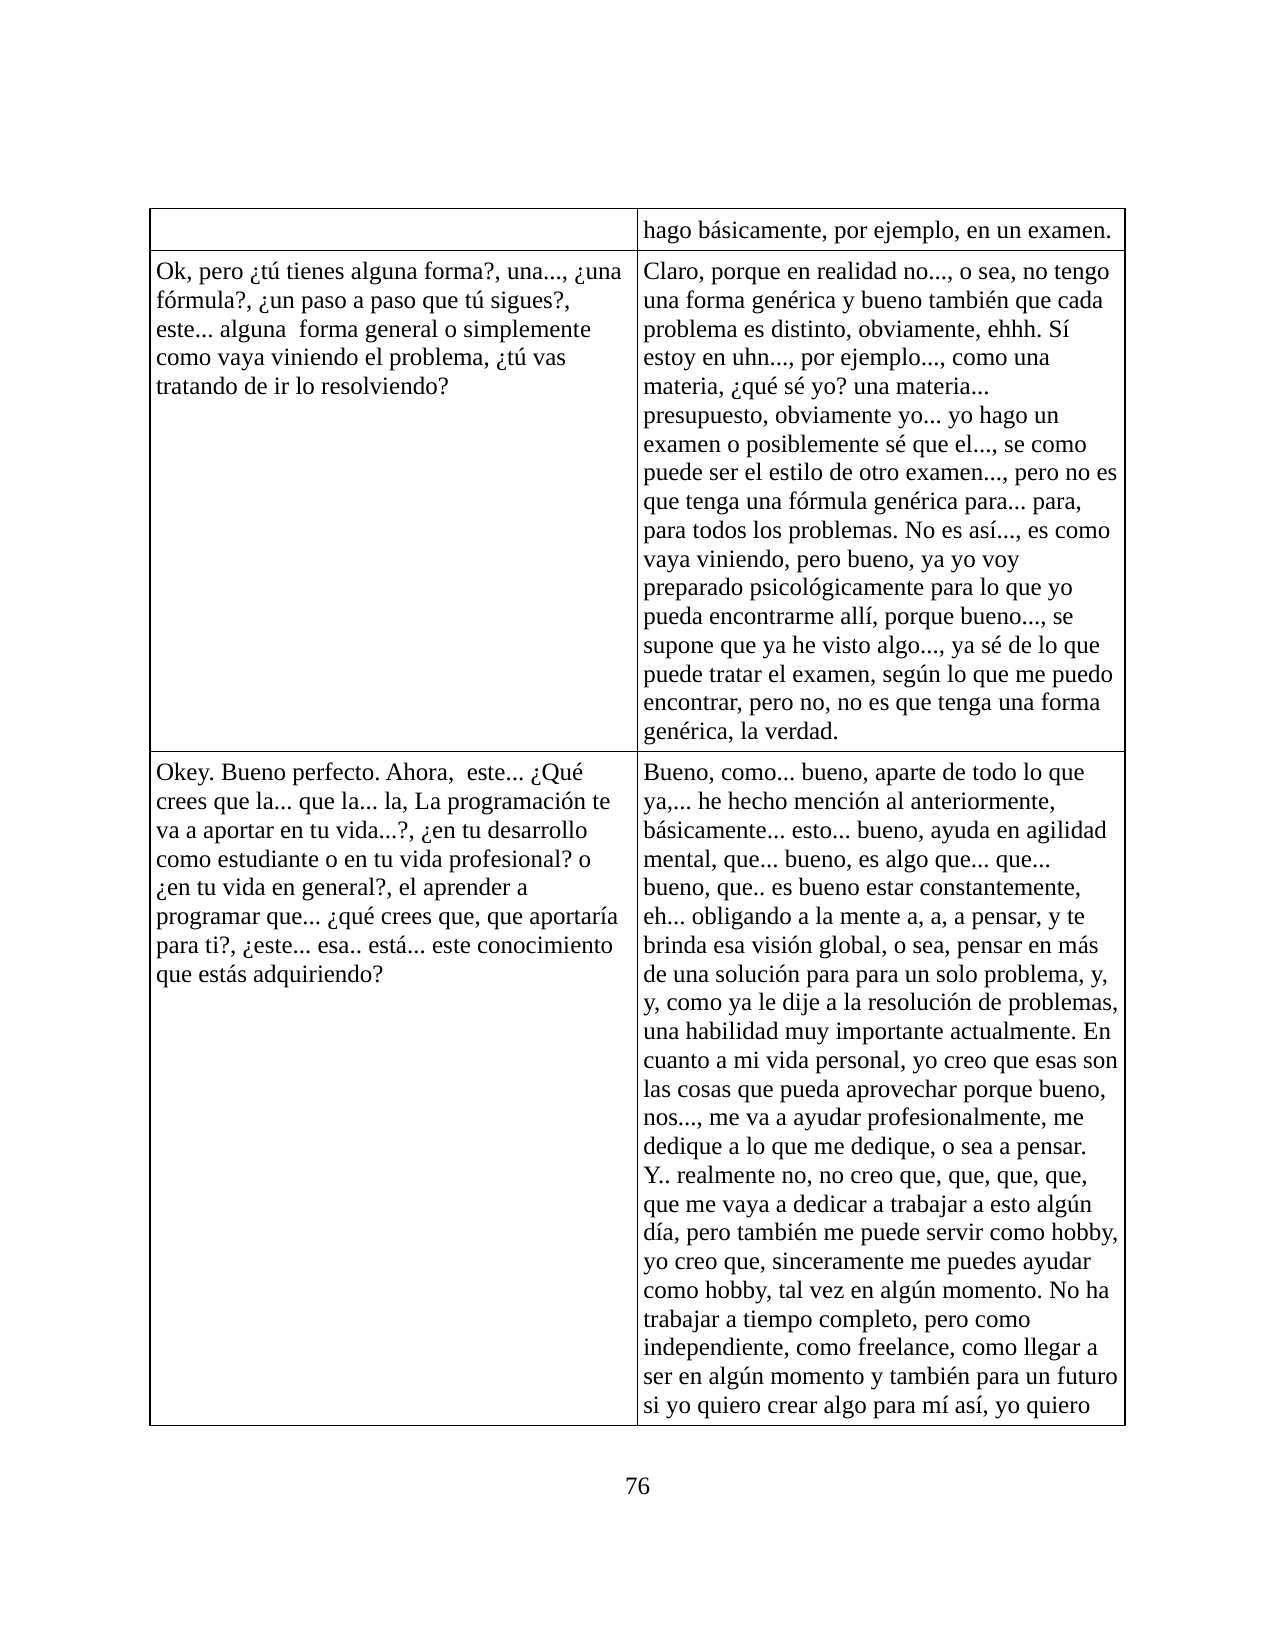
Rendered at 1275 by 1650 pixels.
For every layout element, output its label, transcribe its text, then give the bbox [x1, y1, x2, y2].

table_cell Claro, porque en realidad no..., o sea, no tengo una forma genérica y bueno también que cada problema es distinto, obviamente, ehhh. Sí estoy en uhn..., por ejemplo..., como una materia, ¿qué sé yo? una materia... presupuesto, obviamente yo... yo hago un examen o posiblemente sé que el..., se como puede ser el estilo de otro examen..., pero no es que tenga una fórmula genérica para... para, para todos los problemas. No es así..., es como vaya viniendo, pero bueno, ya yo voy preparado psicológicamente para lo que yo pueda encontrarme allí, porque bueno..., se supone que ya he visto algo..., ya sé de lo que puede tratar el examen, según lo que me puedo encontrar, pero no, no es que tenga una forma genérica, la verdad. [638, 251, 1124, 751]
table_cell Ok, pero ¿tú tienes alguna forma?, una..., ¿una fórmula?, ¿un paso a paso que tú sigues?, este... alguna forma general o simplemente como vaya viniendo el problema, ¿tú vas tratando de ir lo resolviendo? [151, 251, 637, 751]
table_cell hago básicamente, por ejemplo, en un examen. [638, 209, 1124, 249]
table_cell Okey. Bueno perfecto. Ahora, este... ¿Qué crees que la... que la... la, La programación te va a aportar en tu vida...?, ¿en tu desarrollo como estudiante o en tu vida profesional? o ¿en tu vida en general?, el aprender a programar que... ¿qué crees que, que aportaría para ti?, ¿este... esa.. está... este conocimiento que estás adquiriendo? [151, 752, 637, 1424]
table_cell Bueno, como... bueno, aparte de todo lo que ya,... he hecho mención al anteriormente, básicamente... esto... bueno, ayuda en agilidad mental, que... bueno, es algo que... que... bueno, que.. es bueno estar constantemente, eh... obligando a la mente a, a, a pensar, y te brinda esa visión global, o sea, pensar en más de una solución para para un solo problema, y, y, como ya le dije a la resolución de problemas, una habilidad muy importante actualmente. En cuanto a mi vida personal, yo creo que esas son las cosas que pueda aprovechar porque bueno, nos..., me va a ayudar profesionalmente, me dedique a lo que me dedique, o sea a pensar. Y.. realmente no, no creo que, que, que, que, que me vaya a dedicar a trabajar a esto algún día, pero también me puede servir como hobby, yo creo que, sinceramente me puedes ayudar como hobby, tal vez en algún momento. No ha trabajar a tiempo completo, pero como independiente, como freelance, como llegar a ser en algún momento y también para un futuro si yo quiero crear algo para mí así, yo quiero [638, 752, 1124, 1424]
table_cell [151, 209, 637, 249]
